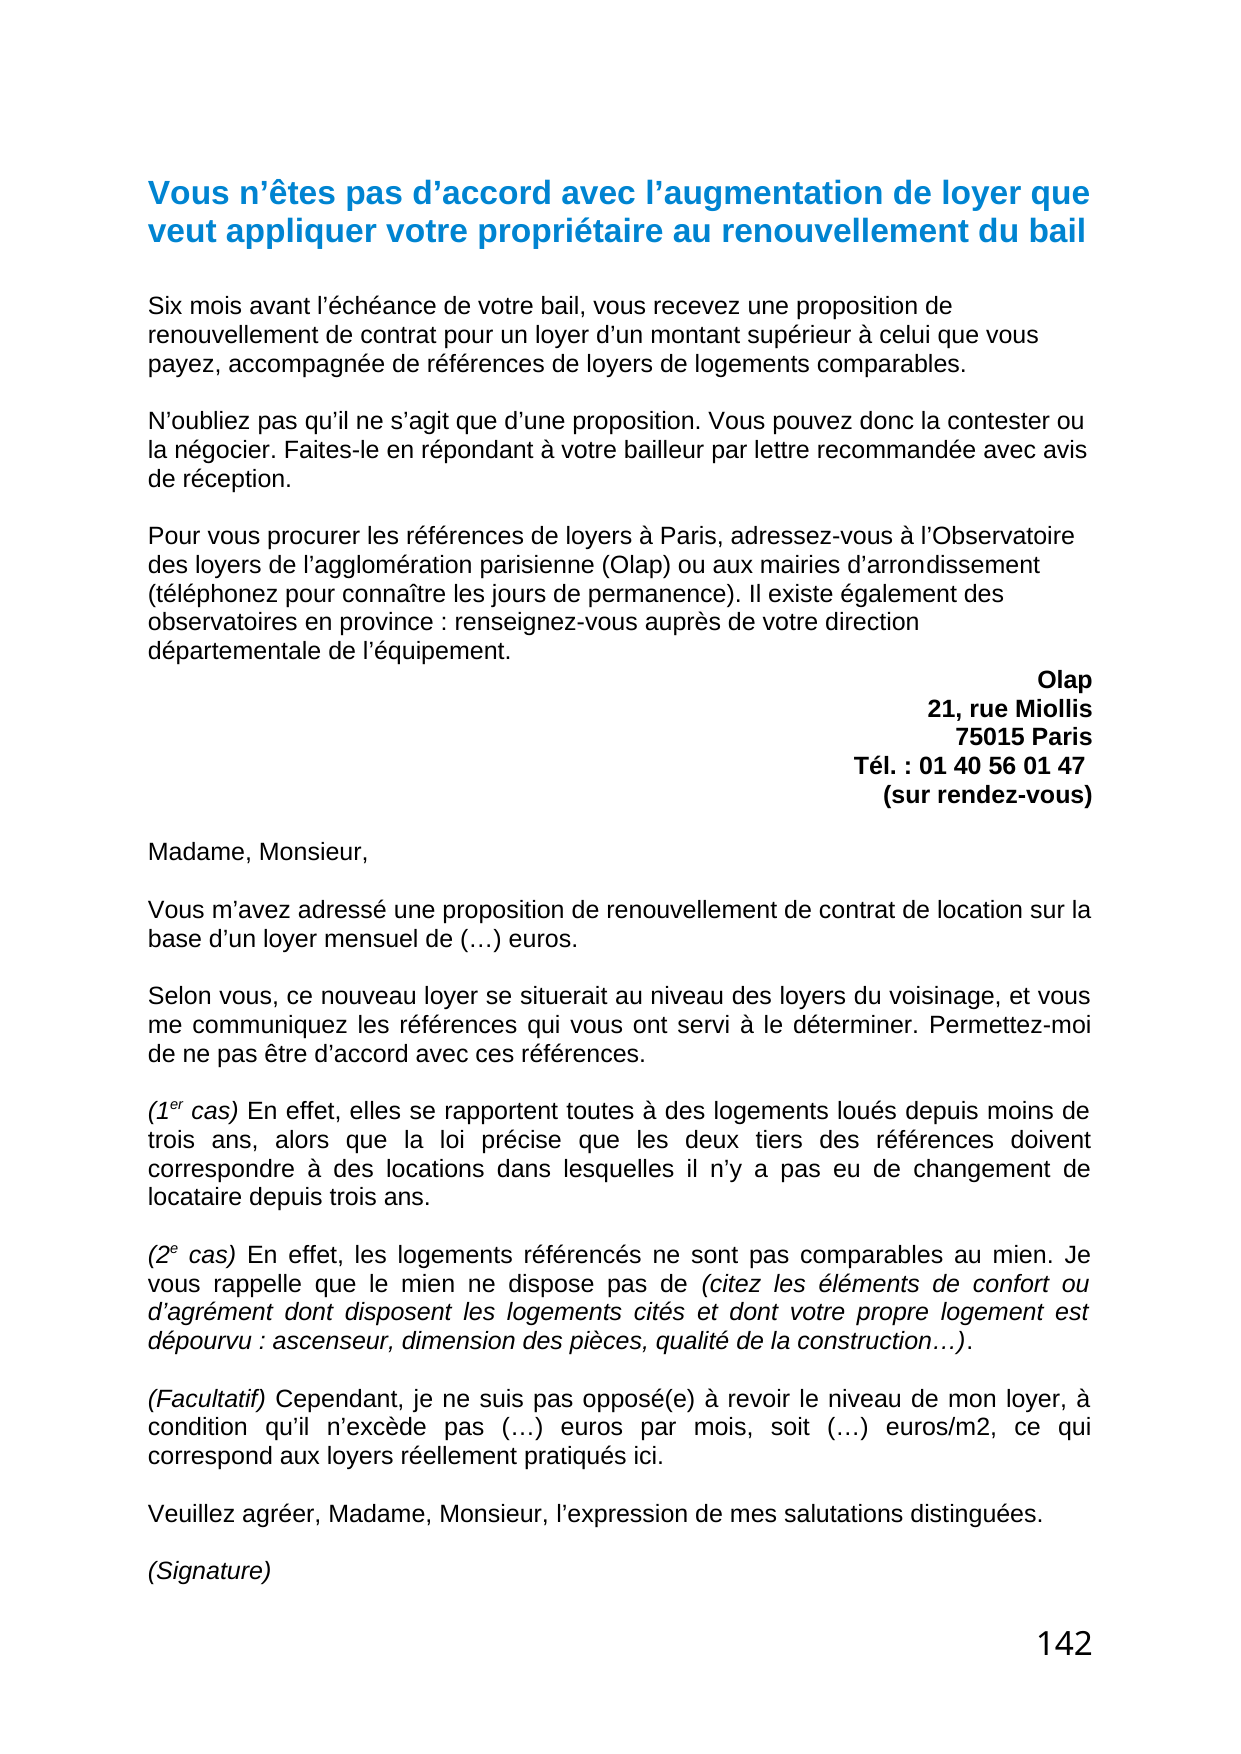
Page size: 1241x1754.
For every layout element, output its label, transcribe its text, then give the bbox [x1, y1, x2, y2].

text 75015 Paris [148, 722, 1093, 751]
text 21, rue Miollis [148, 694, 1093, 722]
text Veuillez agréer, Madame, Monsieur, ­l’expression de mes salutations distinguées. [148, 1499, 1093, 1527]
text (2e cas) En effet, les logements référencés ne sont pas comparables au mien. Je vous rappelle que le mien ne dispose pas de (citez les éléments de confort ou d’agrément dont disposent les logements cités et dont votre propre logement est dépourvu : ascenseur, dimension des pièces, qualité de la construction…). [148, 1240, 1093, 1355]
text N’oubliez pas qu’il ne s’agit que d’une proposition. Vous pouvez donc la contester ou la négocier. Faites-le en répondant à votre bailleur par lettre recommandée avec avis de réception. [148, 406, 1093, 492]
text Pour vous procurer les références de loyers à Paris, adressez-vous à l’Observatoire des loyers de l’agglomération parisienne (Olap) ou aux mairies d’arron­dissement (téléphonez pour connaître les jours de permanence). Il existe également des observatoires en province : renseignez-vous auprès de votre direction départementale de l’équipement. [148, 521, 1093, 665]
text Vous m’avez adressé une proposition de renouvellement de contrat de location sur la base d’un loyer mensuel de (…) euros. [148, 895, 1093, 952]
text (Signature) [148, 1556, 1093, 1585]
text Six mois avant l’échéance de votre bail, vous recevez une proposition de renouvellement de contrat pour un loyer d’un montant supérieur à celui que vous payez, accompagnée de références de loyers de logements comparables. [148, 291, 1093, 377]
subtitle Vous n’êtes pas d’accord avec l’augmentation de loyer que veut appliquer votre propriétaire au renouvellement du bail [148, 173, 1093, 250]
text Olap [148, 665, 1093, 694]
text (Facultatif) Cependant, je ne suis pas opposé(e) à revoir le niveau de mon loyer, à condition qu’il n’excède pas (…) euros par mois, soit (…) euros/m2, ce qui correspond aux loyers réellement pratiqués ici. [148, 1384, 1093, 1470]
text Madame, Monsieur, [148, 837, 1093, 866]
text (1er cas) En effet, elles se rapportent toutes à des logements loués depuis moins de trois ans, alors que la loi précise que les deux tiers des références doivent correspondre à des locations dans lesquelles il n’y a pas eu de changement de locataire depuis trois ans. [148, 1096, 1093, 1211]
text Tél. : 01 40 56 01 47 [148, 751, 1093, 780]
text (sur rendez-vous) [148, 780, 1093, 809]
text Selon vous, ce nouveau loyer se situerait au niveau des loyers du voisinage, et vous me communiquez les références qui vous ont servi à le déterminer. Permettez-moi de ne pas être d’accord avec ces références. [148, 981, 1093, 1067]
